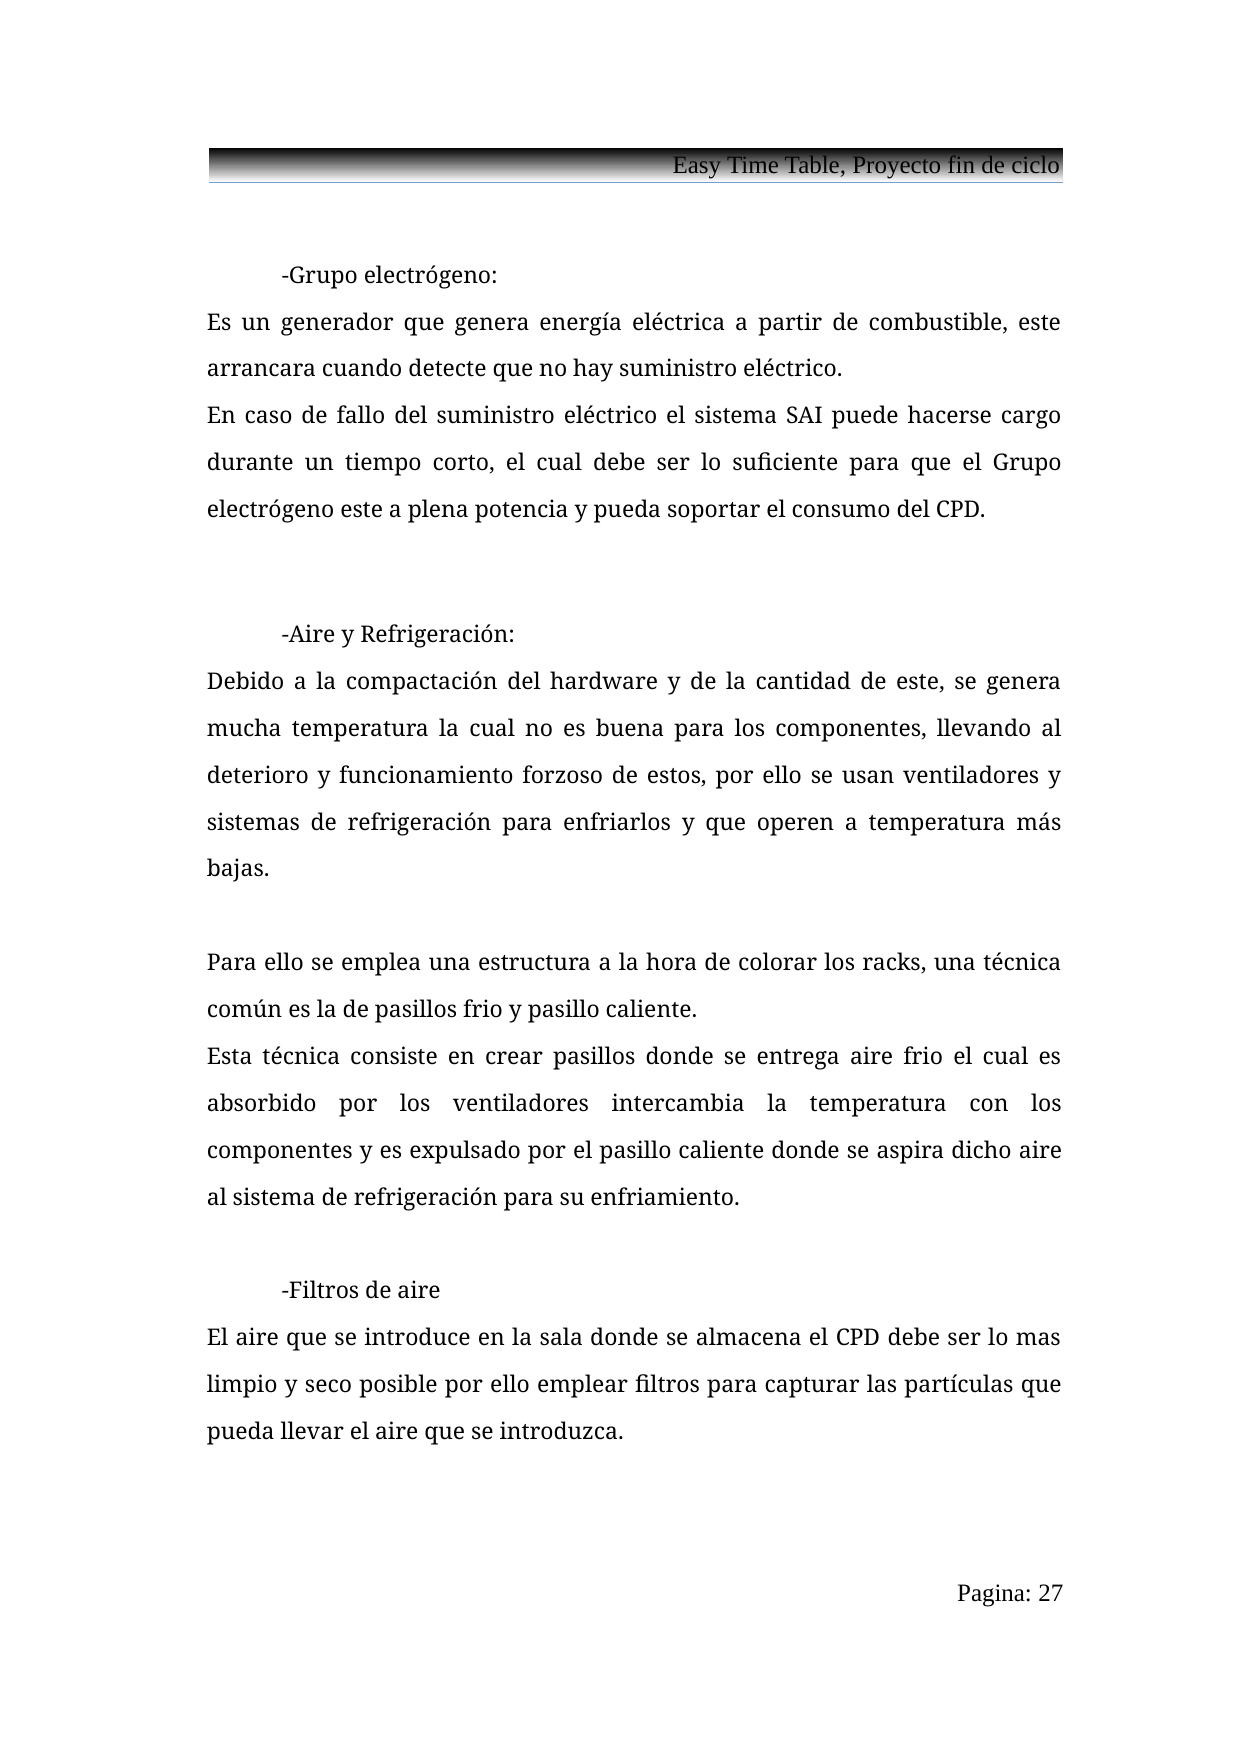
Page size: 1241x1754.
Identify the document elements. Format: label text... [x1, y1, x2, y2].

text -Filtros de aire [207, 1274, 1063, 1306]
text Esta técnica consiste en crear pasillos donde se entrega aire frio el cual es absorbido por los ventiladores intercambia la temperatura con los componentes y es expulsado por el pasillo caliente donde se aspira dicho aire al sistema de refrigeración para su enfriamiento. [207, 1040, 1063, 1212]
text -Grupo electrógeno: [207, 259, 1063, 290]
text Es un generador que genera energía eléctrica a partir de combustible, este arrancara cuando detecte que no hay suministro eléctrico. [207, 306, 1063, 384]
text Para ello se emplea una estructura a la hora de colorar los racks, una técnica común es la de pasillos frio y pasillo caliente. [207, 946, 1063, 1024]
text En caso de fallo del suministro eléctrico el sistema SAI puede hacerse cargo durante un tiempo corto, el cual debe ser lo suficiente para que el Grupo electrógeno este a plena potencia y pueda soportar el consumo del CPD. [207, 399, 1063, 524]
text Debido a la compactación del hardware y de la cantidad de este, se genera mucha temperatura la cual no es buena para los componentes, llevando al deterioro y funcionamiento forzoso de estos, por ello se usan ventiladores y sistemas de refrigeración para enfriarlos y que operen a temperatura más bajas. [207, 665, 1063, 884]
text -Aire y Refrigeración: [207, 618, 1063, 649]
text El aire que se introduce en la sala donde se almacena el CPD debe ser lo mas limpio y seco posible por ello emplear filtros para capturar las partículas que pueda llevar el aire que se introduzca. [207, 1321, 1063, 1446]
